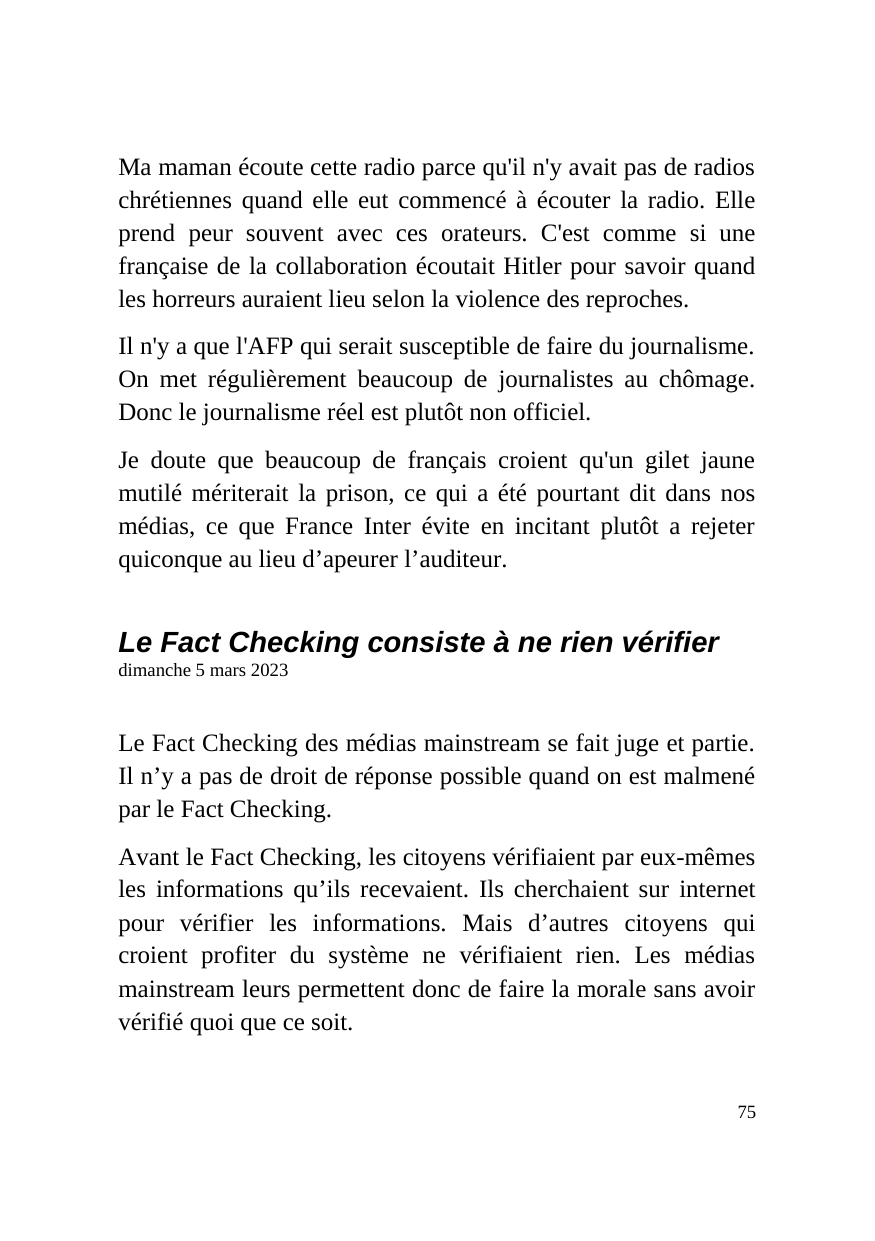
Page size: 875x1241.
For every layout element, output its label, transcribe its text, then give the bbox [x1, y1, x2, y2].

text Avant le Fact Checking, les citoyens vérifiaient par eux-mêmes les informations qu’ils recevaient. Ils cherchaient sur internet pour vérifier les informations. Mais d’autres citoyens qui croient profiter du système ne vérifiaient rien. Les médias mainstream leurs permettent donc de faire la morale sans avoir vérifié quoi que ce soit. [118, 842, 756, 1035]
subtitle Le Fact Checking consiste à ne rien vérifier [118, 625, 756, 659]
text Je doute que beaucoup de français croient qu'un gilet jaune mutilé mériterait la prison, ce qui a été pourtant dit dans nos médias, ce que France Inter évite en incitant plutôt a rejeter quiconque au lieu d’apeurer l’auditeur. [118, 445, 756, 573]
text dimanche 5 mars 2023 [118, 659, 756, 680]
text Le Fact Checking des médias mainstream se fait juge et partie. Il n’y a pas de droit de réponse possible quand on est malmené par le Fact Checking. [118, 728, 756, 823]
text Il n'y a que l'AFP qui serait susceptible de faire du journalisme. On met régulièrement beaucoup de journalistes au chômage. Donc le journalisme réel est plutôt non officiel. [118, 331, 756, 426]
text Ma maman écoute cette radio parce qu'il n'y avait pas de radios chrétiennes quand elle eut commencé à écouter la radio. Elle prend peur souvent avec ces orateurs. C'est comme si une française de la collaboration écoutait Hitler pour savoir quand les horreurs auraient lieu selon la violence des reproches. [118, 152, 756, 312]
